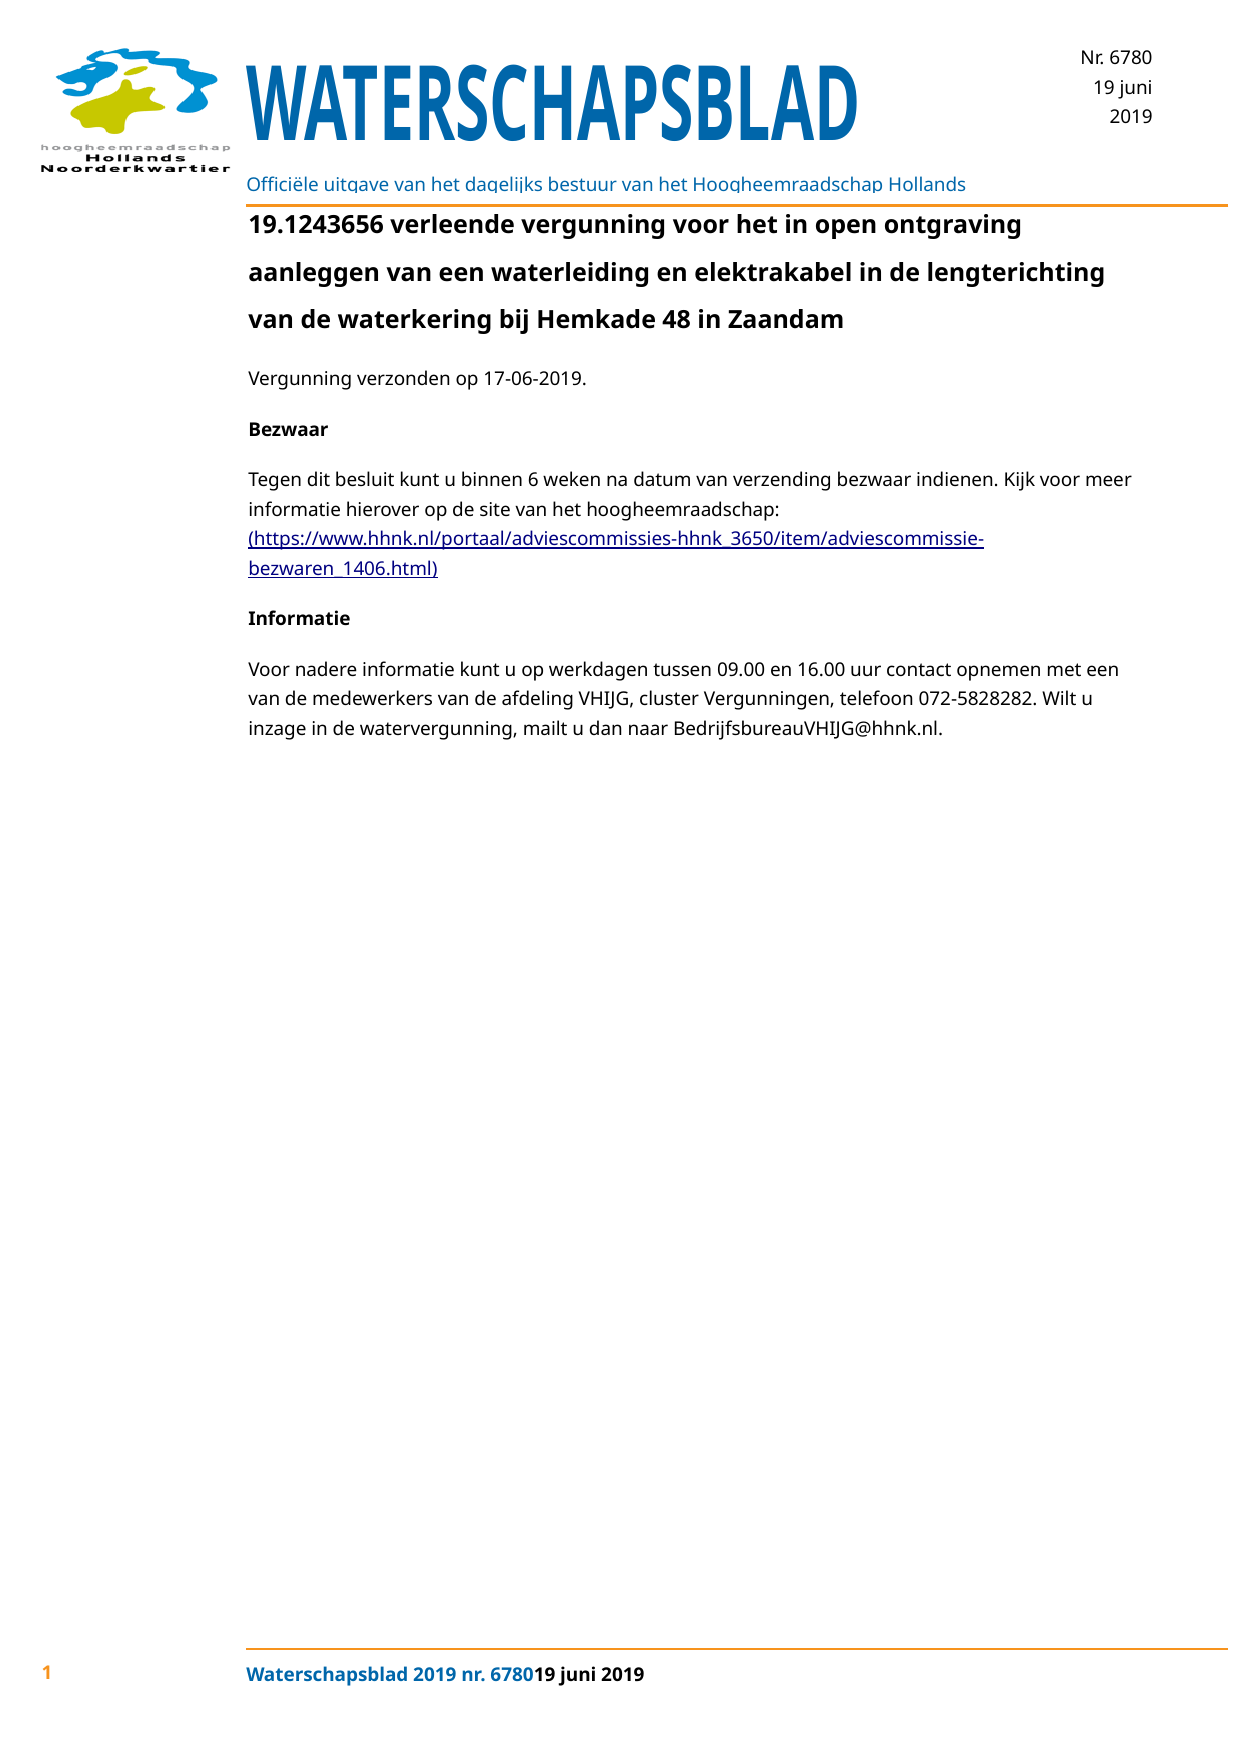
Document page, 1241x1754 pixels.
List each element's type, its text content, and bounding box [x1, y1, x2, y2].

picture [41, 47, 231, 172]
text Vergunning verzonden op 17-06-2019. [248, 366, 1152, 391]
text Tegen dit besluit kunt u binnen 6 weken na datum van verzending bezwaar indienen. Kijk voor meer informatie hierover op de site van het hoogheemraadschap: (https://www.hhnk.nl/portaal/adviescommissies-hhnk_3650/item/adviescommissie-bezwaren_1406.html) [248, 466, 1152, 581]
text 19.1243656 verleende vergunning voor het in open ontgraving aanleggen van een waterleiding en elektrakabel in de lengterichting van de waterkering bij Hemkade 48 in Zaandam [248, 207, 1152, 336]
text Voor nadere informatie kunt u op werkdagen tussen 09.00 en 16.00 uur contact opnemen met een van de medewerkers van de afdeling VHIJG, cluster Vergunningen, telefoon 072-5828282. Wilt u inzage in de watervergunning, mailt u dan naar BedrijfsbureauVHIJG@hhnk.nl. [248, 656, 1152, 741]
text Bezwaar [248, 416, 1152, 442]
text Informatie [248, 606, 1152, 631]
